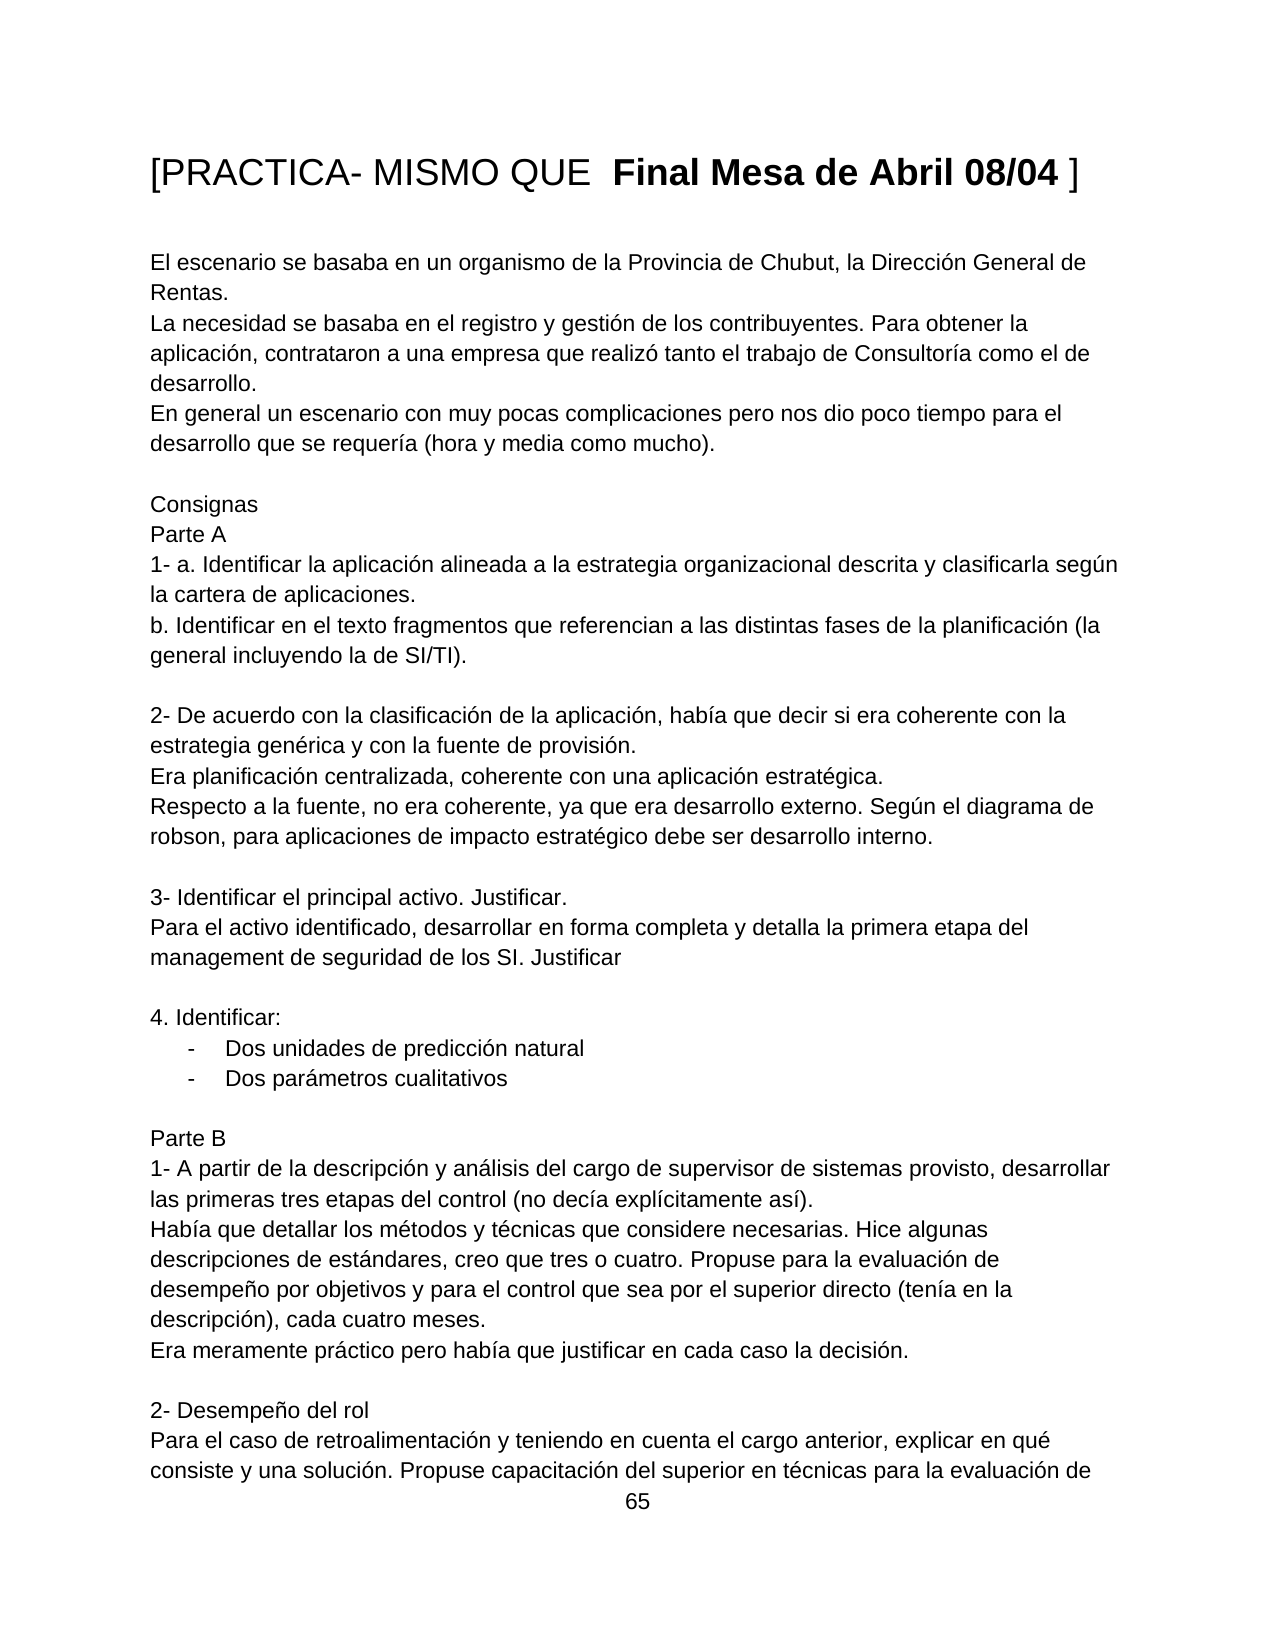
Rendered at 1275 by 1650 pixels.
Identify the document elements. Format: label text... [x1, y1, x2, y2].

text En general un escenario con muy pocas complicaciones pero nos dio poco tiempo para el desarrollo que se requería (hora y media como mucho). [150, 400, 1125, 457]
text 3- Identificar el principal activo. Justificar. [150, 883, 1125, 910]
text La necesidad se basaba en el registro y gestión de los contribuyentes. Para obtener la aplicación, contrataron a una empresa que realizó tanto el trabajo de Consultoría como el de desarrollo. [150, 309, 1125, 396]
text 1- A partir de la descripción y análisis del cargo de supervisor de sistemas provisto, desarrollar las primeras tres etapas del control (no decía explícitamente así). [150, 1155, 1125, 1212]
text Respecto a la fuente, no era coherente, ya que era desarrollo externo. Según el diagrama de robson, para aplicaciones de impacto estratégico debe ser desarrollo interno. [150, 793, 1125, 849]
text Consignas [150, 491, 1125, 517]
text Parte A [150, 521, 1125, 547]
text 2- De acuerdo con la clasificación de la aplicación, había que decir si era coherente con la estrategia genérica y con la fuente de provisión. [150, 702, 1125, 759]
text Para el caso de retroalimentación y teniendo en cuenta el cargo anterior, explicar en qué consiste y una solución. Propuse capacitación del superior en técnicas para la evaluación de [150, 1427, 1125, 1484]
text Parte B [150, 1125, 1125, 1152]
text Para el activo identificado, desarrollar en forma completa y detalla la primera etapa del management de seguridad de los SI. Justificar [150, 914, 1125, 970]
text Era planificación centralizada, coherente con una aplicación estratégica. [150, 763, 1125, 789]
text 1- a. Identificar la aplicación alineada a la estrategia organizacional descrita y clasificarla según la cartera de aplicaciones. [150, 551, 1125, 608]
list Dos unidades de predicción natural [187, 1034, 1125, 1061]
text 2- Desempeño del rol [150, 1397, 1125, 1423]
text El escenario se basaba en un organismo de la Provincia de Chubut, la Dirección General de Rentas. [150, 249, 1125, 306]
text 4. Identificar: [150, 1004, 1125, 1031]
text b. Identificar en el texto fragmentos que referencian a las distintas fases de la planificación (la general incluyendo la de SI/TI). [150, 612, 1125, 668]
text Era meramente práctico pero había que justificar en cada caso la decisión. [150, 1337, 1125, 1363]
list Dos parámetros cualitativos [187, 1065, 1125, 1091]
text [PRACTICA- MISMO QUE Final Mesa de Abril 08/04 ] [150, 150, 1125, 193]
text Había que detallar los métodos y técnicas que considere necesarias. Hice algunas descripciones de estándares, creo que tres o cuatro. Propuse para la evaluación de desempeño por objetivos y para el control que sea por el superior directo (tenía en la descripción), cada cuatro meses. [150, 1216, 1125, 1333]
